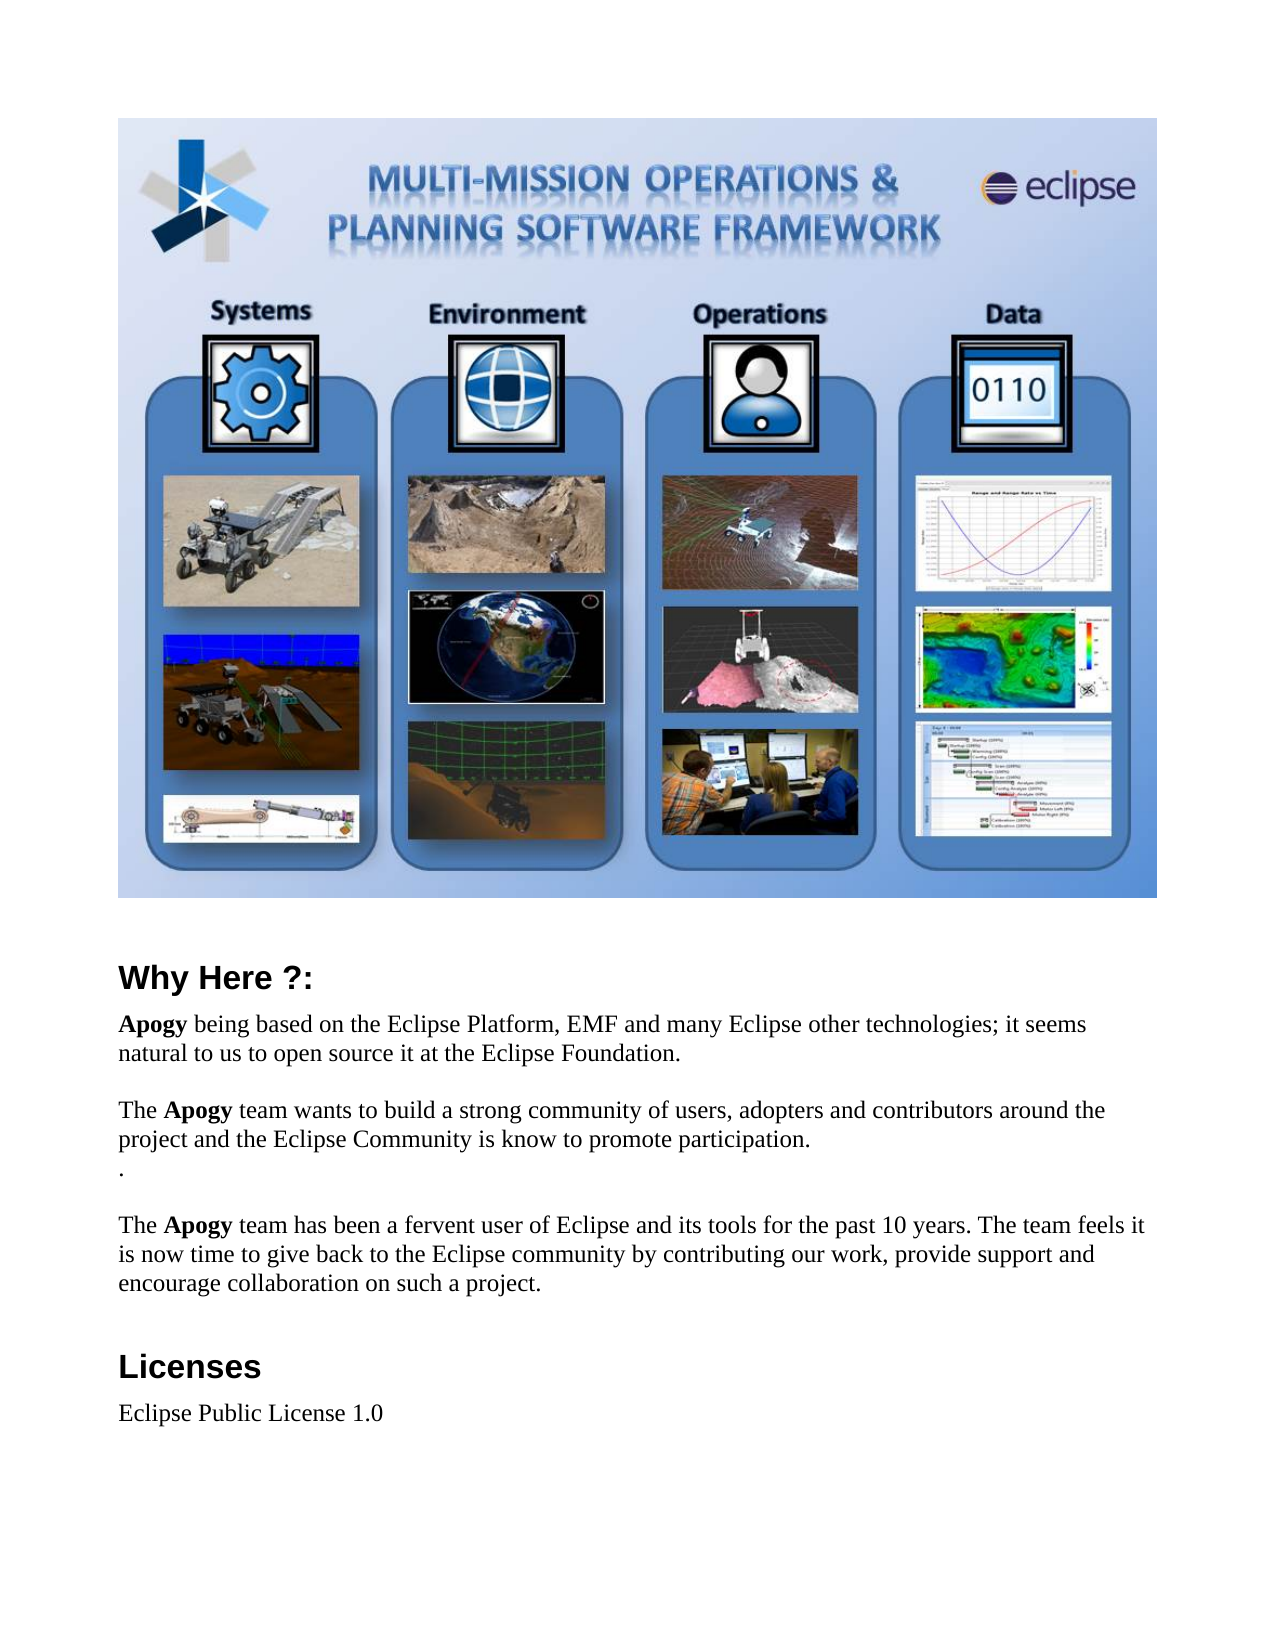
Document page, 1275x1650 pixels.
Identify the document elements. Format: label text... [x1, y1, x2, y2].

text . [118, 1153, 1157, 1182]
text Apogy being based on the Eclipse Platform, EMF and many Eclipse other technologies; it seems natural to us to open source it at the Eclipse Foundation. [118, 1009, 1157, 1067]
subtitle Licenses [118, 1346, 1157, 1385]
text The Apogy team wants to build a strong community of users, adopters and contributors around the project and the Eclipse Community is know to promote participation. [118, 1096, 1157, 1153]
text The Apogy team has been a fervent user of Eclipse and its tools for the past 10 years. The team feels it is now time to give back to the Eclipse community by contributing our work, provide support and encourage collaboration on such a project. [118, 1211, 1157, 1297]
picture [118, 118, 1157, 898]
text Eclipse Public License 1.0 [118, 1398, 1157, 1426]
subtitle Why Here ?: [118, 958, 1157, 997]
